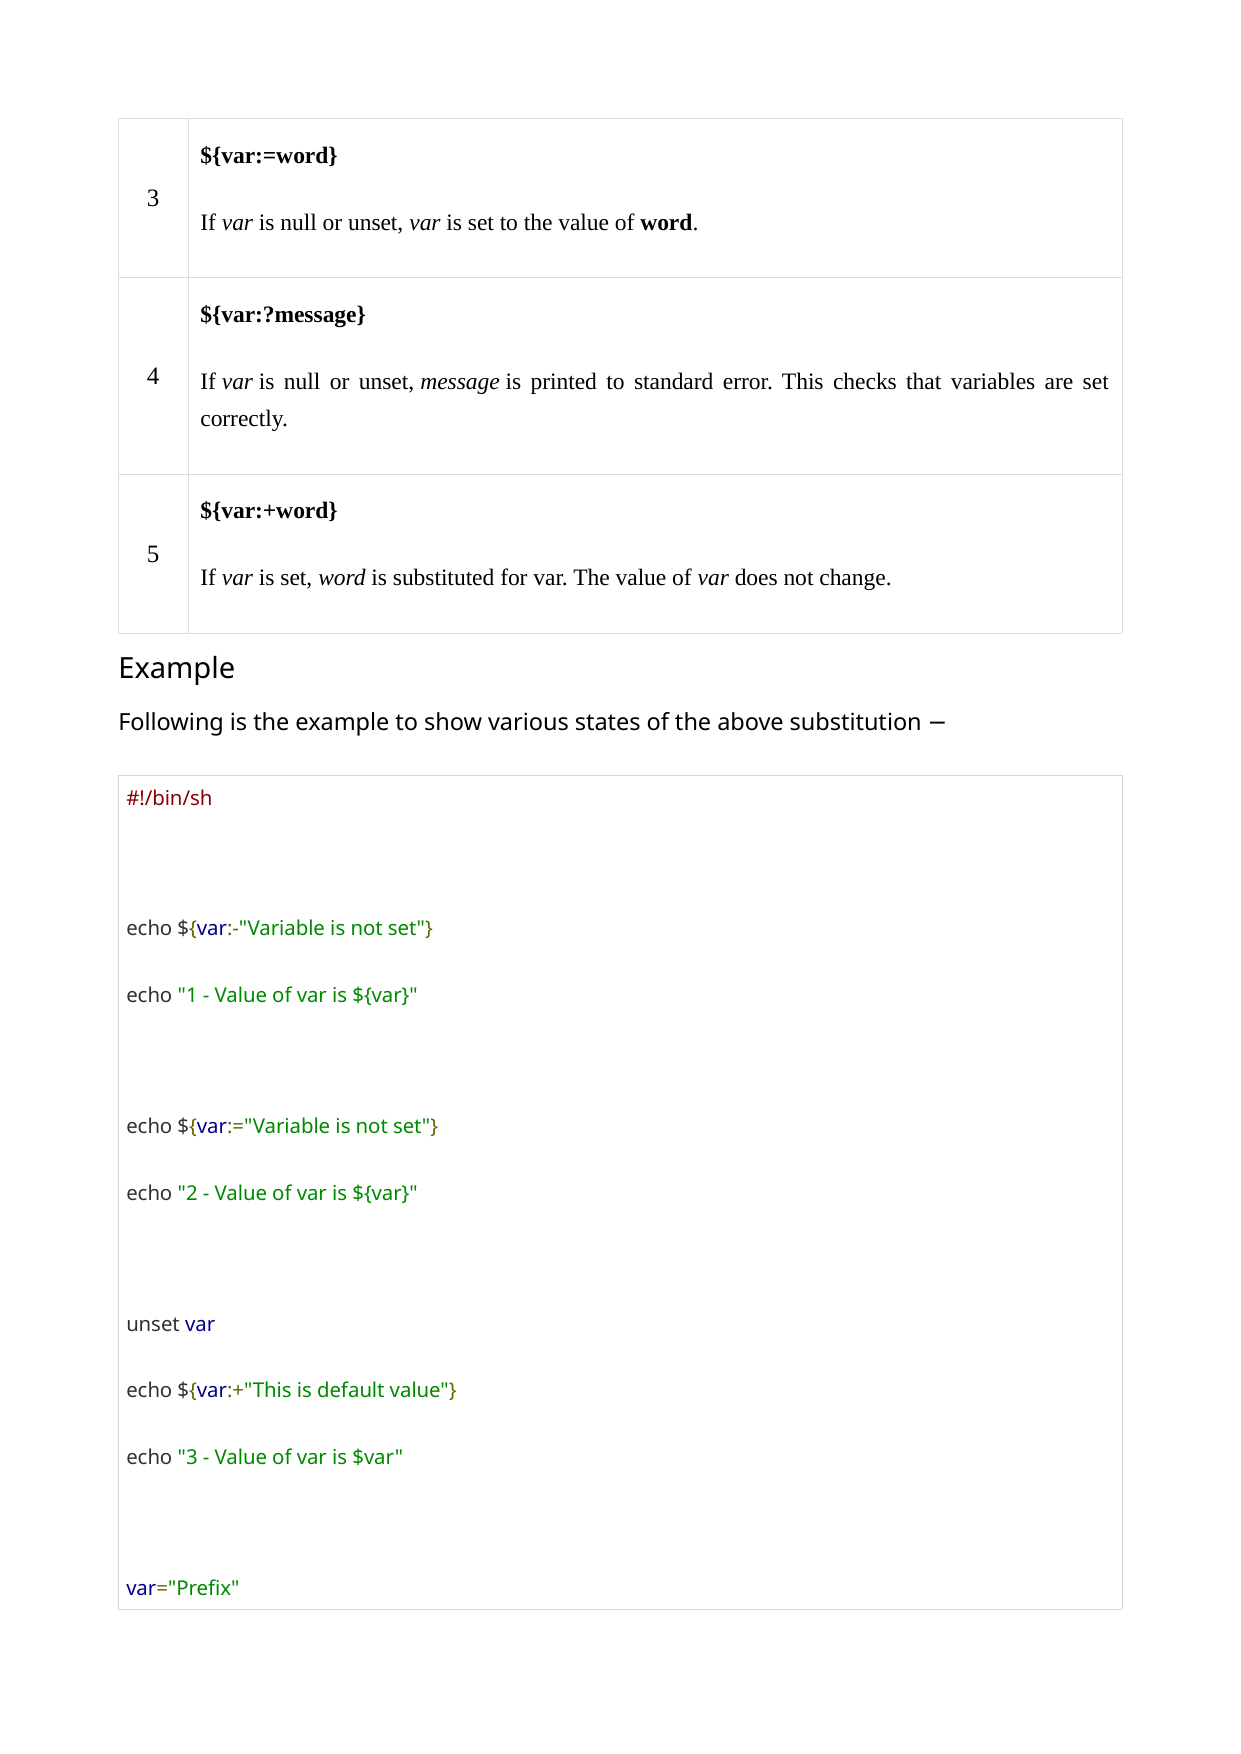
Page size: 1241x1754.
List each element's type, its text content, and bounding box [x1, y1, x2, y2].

table_cell ${var:+word} If var is set, word is substituted for var. The value of var does not change. [189, 475, 1122, 633]
text echo ${var:-"Variable is not set"} [119, 906, 1122, 942]
text #!/bin/sh [119, 776, 1122, 811]
text echo ${var:+"This is default value"} [119, 1368, 1122, 1404]
subtitle Example [118, 647, 1122, 687]
table_cell 3 [119, 119, 188, 277]
table_cell 5 [119, 475, 188, 633]
text var="Prefix" [119, 1566, 1122, 1609]
text unset var [119, 1301, 1122, 1337]
text echo "1 - Value of var is ${var}" [119, 973, 1122, 1008]
table_cell ${var:?message} If var is null or unset, message is printed to standard error. This checks that variables are set correctly. [189, 278, 1122, 474]
text Following is the example to show various states of the above substitution − [118, 700, 1122, 737]
table_cell 4 [119, 278, 188, 474]
text echo ${var:="Variable is not set"} [119, 1104, 1122, 1139]
table_cell ${var:=word} If var is null or unset, var is set to the value of word. [189, 119, 1122, 277]
text echo "3 - Value of var is $var" [119, 1435, 1122, 1470]
text echo "2 - Value of var is ${var}" [119, 1170, 1122, 1206]
